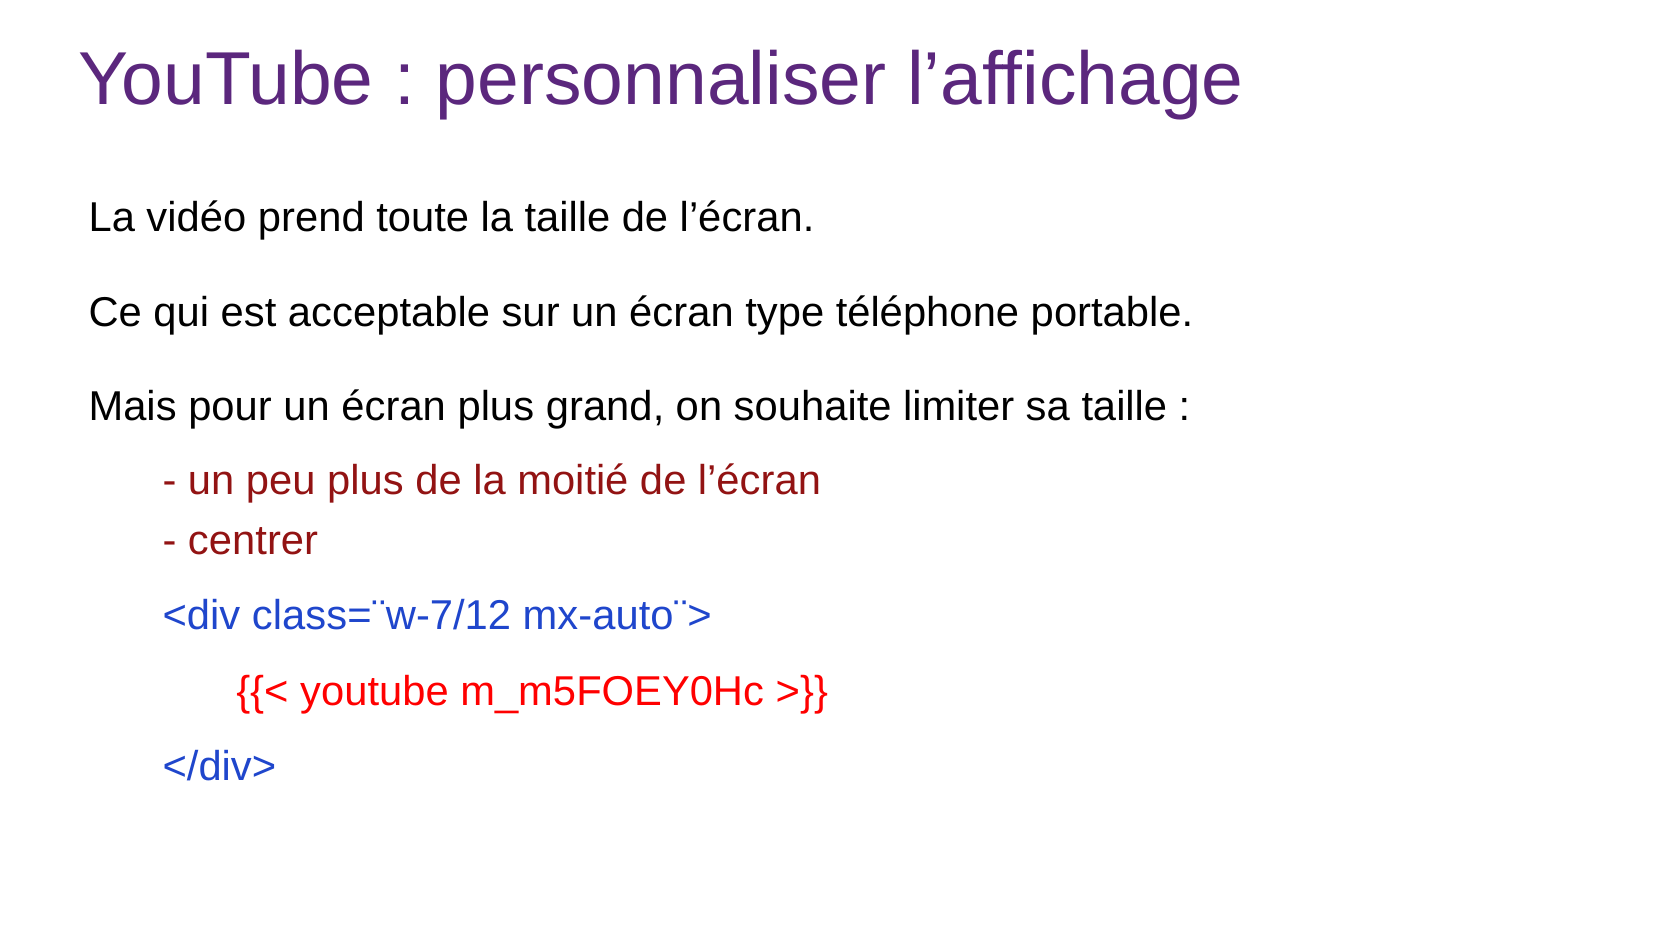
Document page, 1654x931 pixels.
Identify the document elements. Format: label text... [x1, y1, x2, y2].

text_box La vidéo prend toute la taille de l’écran. Ce qui est acceptable sur un écran type téléphone portable. Mais pour un écran plus grand, on souhaite limiter sa taille : - un peu plus de la moitié de l’écran - centrer <div class=¨w-7/12 mx-auto¨> {{< youtube m_m5FOEY0Hc >}} </div> [88, 170, 1605, 851]
title YouTube : personnaliser l’affichage [78, 36, 1556, 148]
